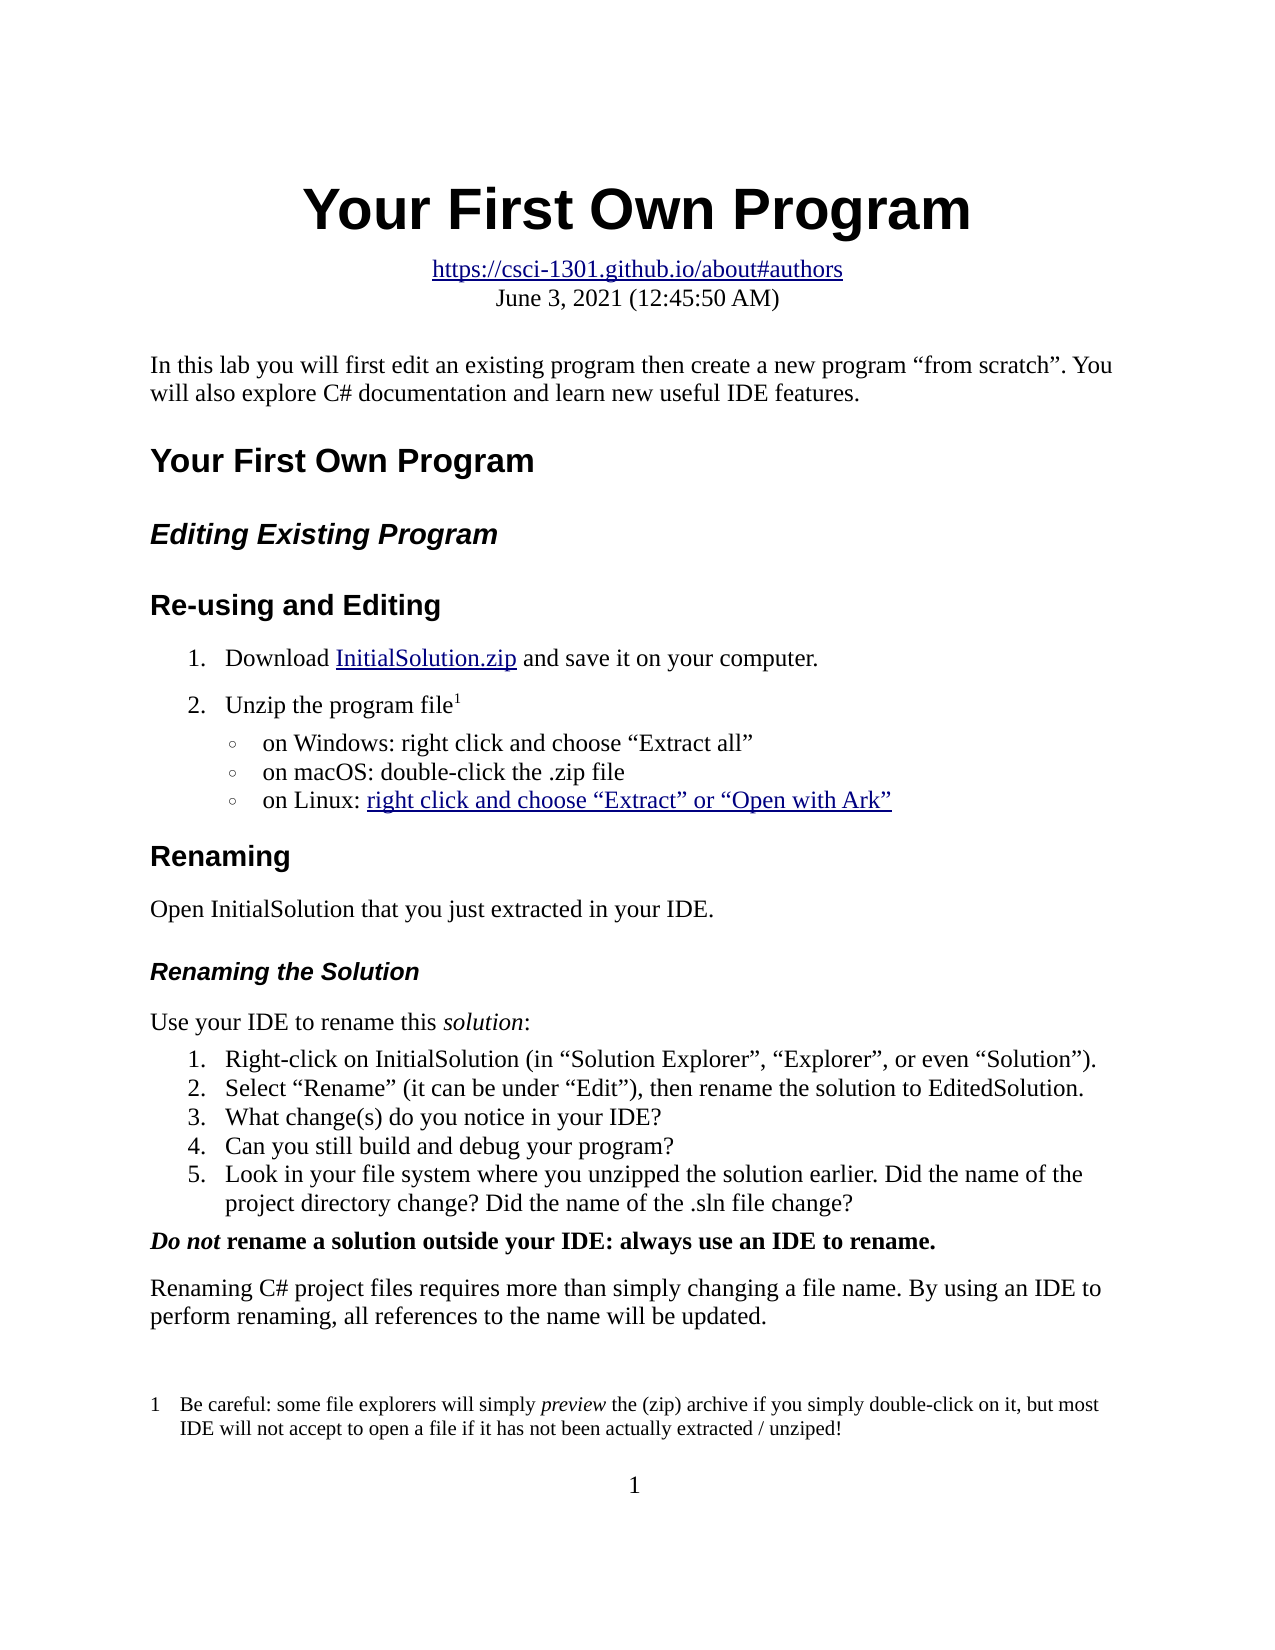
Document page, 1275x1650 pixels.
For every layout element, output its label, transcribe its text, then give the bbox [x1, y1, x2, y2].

text Use your IDE to rename this solution: [150, 1007, 1125, 1036]
list on Windows: right click and choose “Extract all” [225, 728, 1125, 757]
subtitle Editing Existing Program [150, 517, 1125, 551]
subtitle Your First Own Program [150, 441, 1125, 480]
list Right-click on InitialSolution (in “Solution Explorer”, “Explorer”, or even “Solution”). [187, 1044, 1125, 1073]
list on macOS: double-click the .zip file [225, 757, 1125, 785]
text https://csci-1301.github.io/about#authors [150, 254, 1125, 283]
list on Linux: right click and choose “Extract” or “Open with Ark” [225, 785, 1125, 814]
text Do not rename a solution outside your IDE: always use an IDE to rename. [150, 1226, 1125, 1255]
subtitle Re-using and Editing [150, 588, 1125, 622]
subtitle Renaming the Solution [150, 957, 1125, 985]
text Open InitialSolution that you just extracted in your IDE. [150, 894, 1125, 923]
text In this lab you will first edit an existing program then create a new program “from scratch”. You will also explore C# documentation and learn new useful IDE features. [150, 350, 1125, 407]
text June 3, 2021 (12:45:50 AM) [150, 283, 1125, 312]
list Be careful: some file explorers will simply preview the (zip) archive if you simply double-click on it, but most IDE will not accept to open a file if it has not been actually extracted / unziped! [150, 1392, 1125, 1440]
list Look in your file system where you unzipped the solution earlier. Did the name of the project directory change? Did the name of the .sln file change? [187, 1159, 1125, 1217]
subtitle Renaming [150, 839, 1125, 873]
list Download InitialSolution.zip and save it on your computer. [187, 643, 1125, 672]
list Select “Rename” (it can be under “Edit”), then rename the solution to EditedSolution. [187, 1073, 1125, 1102]
list Unzip the program file [187, 690, 1125, 719]
text Renaming C# project files requires more than simply changing a file name. By using an IDE to perform renaming, all references to the name will be updated. [150, 1273, 1125, 1330]
list What change(s) do you notice in your IDE? [187, 1102, 1125, 1131]
list Can you still build and debug your program? [187, 1131, 1125, 1159]
title Your First Own Program [150, 175, 1125, 242]
